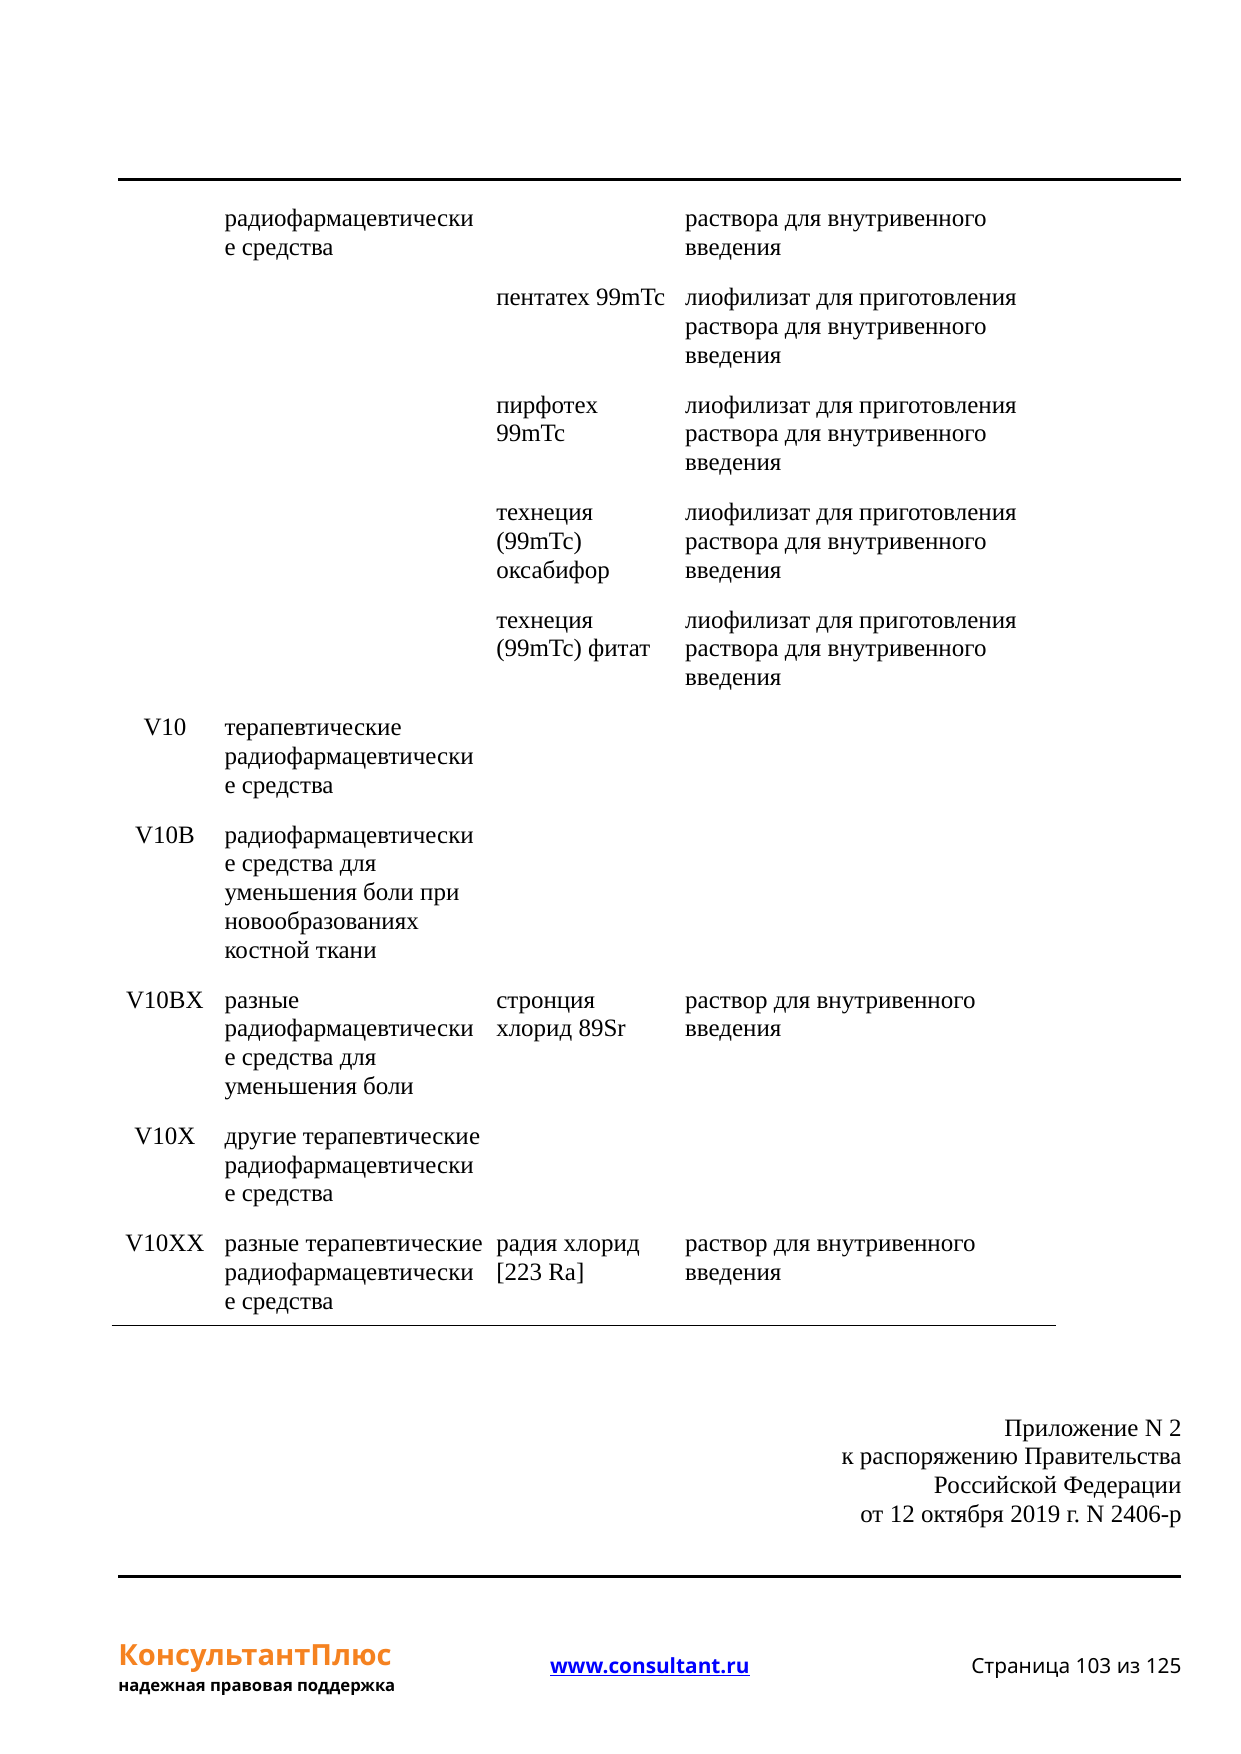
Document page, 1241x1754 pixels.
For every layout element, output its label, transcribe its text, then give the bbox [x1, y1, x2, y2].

table_cell терапевтические радиофармацевтические средства [218, 702, 489, 809]
table_cell [218, 272, 489, 379]
table_cell лиофилизат для приготовления раствора для внутривенного введения [679, 379, 1056, 487]
subtitle Приложение N 2 [118, 1413, 1181, 1441]
table_cell лиофилизат для приготовления раствора для внутривенного введения [679, 272, 1056, 379]
table_cell V10XX [112, 1218, 218, 1325]
table_cell [218, 379, 489, 487]
table_cell V10B [112, 809, 218, 974]
text к распоряжению Правительства [118, 1441, 1181, 1470]
table_cell [490, 193, 678, 272]
table_cell [679, 702, 1056, 809]
table_cell раствор для внутривенного введения [679, 974, 1056, 1110]
table_cell [679, 809, 1056, 974]
text от 12 октября 2019 г. N 2406-р [118, 1499, 1181, 1528]
table_cell [218, 487, 489, 594]
table_cell другие терапевтические радиофармацевтические средства [218, 1110, 489, 1218]
table_cell [679, 1110, 1056, 1218]
table_cell лиофилизат для приготовления раствора для внутривенного введения [679, 487, 1056, 594]
table_cell радия хлорид [223 Ra] [490, 1218, 678, 1325]
table_cell [112, 487, 218, 594]
table_cell [112, 193, 218, 272]
table_cell радиофармацевтические средства [218, 193, 489, 272]
table_cell [490, 702, 678, 809]
table_cell разные радиофармацевтические средства для уменьшения боли [218, 974, 489, 1110]
table_cell технеция (99mTc) фитат [490, 594, 678, 702]
table_cell [218, 594, 489, 702]
table_cell [490, 809, 678, 974]
table_cell V10 [112, 702, 218, 809]
table_cell раствор для внутривенного введения [679, 1218, 1056, 1325]
table_cell радиофармацевтические средства для уменьшения боли при новообразованиях костной ткани [218, 809, 489, 974]
table_cell [112, 379, 218, 487]
table_cell [112, 272, 218, 379]
table_cell раствора для внутривенного введения [679, 193, 1056, 272]
table_cell разные терапевтические радиофармацевтические средства [218, 1218, 489, 1325]
table_cell лиофилизат для приготовления раствора для внутривенного введения [679, 594, 1056, 702]
table_cell V10BX [112, 974, 218, 1110]
table_cell [112, 594, 218, 702]
table_cell [490, 1110, 678, 1218]
table_cell V10X [112, 1110, 218, 1218]
text Российской Федерации [118, 1470, 1181, 1499]
table_cell технеция (99mTc) оксабифор [490, 487, 678, 594]
table_cell пентатех 99mTc [490, 272, 678, 379]
table_cell стронция хлорид 89Sr [490, 974, 678, 1110]
table_cell пирфотех 99mTc [490, 379, 678, 487]
